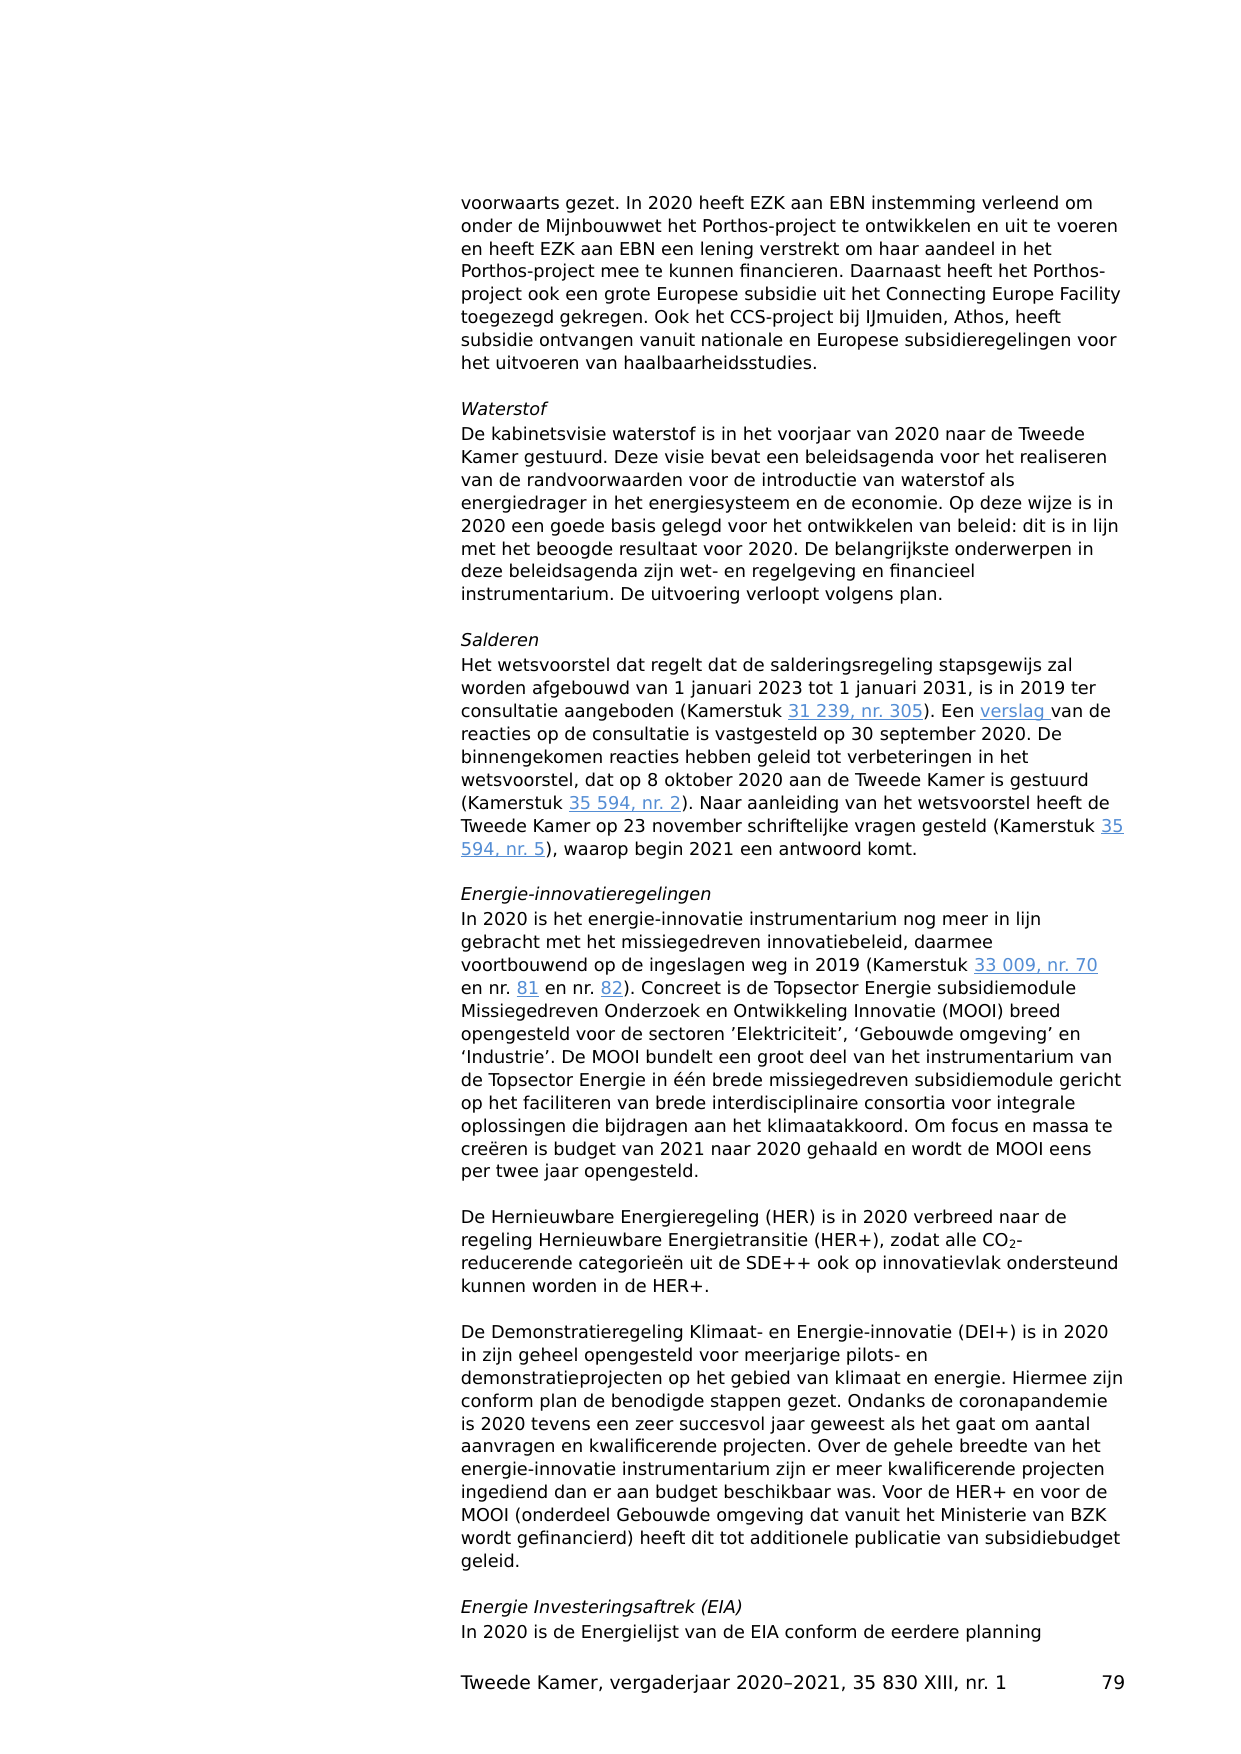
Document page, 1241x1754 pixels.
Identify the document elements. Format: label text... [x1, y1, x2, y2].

text Het wetsvoorstel dat regelt dat de salderingsregeling stapsgewijs zal worden afgebouwd van 1 januari 2023 tot 1 januari 2031, is in 2019 ter consultatie aangeboden (Kamerstuk 31 239, nr. 305). Een verslag van de reacties op de consultatie is vastgesteld op 30 september 2020. De binnengekomen reacties hebben geleid tot verbeteringen in het wetsvoorstel, dat op 8 oktober 2020 aan de Tweede Kamer is gestuurd (Kamerstuk 35 594, nr. 2). Naar aanleiding van het wetsvoorstel heeft de Tweede Kamer op 23 november schriftelijke vragen gesteld (Kamerstuk 35 594, nr. 5), waarop begin 2021 een antwoord komt. [461, 653, 1125, 859]
text voorwaarts gezet. In 2020 heeft EZK aan EBN instemming verleend om onder de Mijnbouwwet het Porthos-project te ontwikkelen en uit te voeren en heeft EZK aan EBN een lening verstrekt om haar aandeel in het Porthos-project mee te kunnen financieren. Daarnaast heeft het Porthos-project ook een grote Europese subsidie uit het Connecting Europe Facility toegezegd gekregen. Ook het CCS-project bij IJmuiden, Athos, heeft subsidie ontvangen vanuit nationale en Europese subsidieregelingen voor het uitvoeren van haalbaarheidsstudies. [461, 191, 1125, 374]
text De Demonstratieregeling Klimaat- en Energie-innovatie (DEI+) is in 2020 in zijn geheel opengesteld voor meerjarige pilots- en demonstratieprojecten op het gebied van klimaat en energie. Hiermee zijn conform plan de benodigde stappen gezet. Ondanks de coronapandemie is 2020 tevens een zeer succesvol jaar geweest als het gaat om aantal aanvragen en kwalificerende projecten. Over de gehele breedte van het energie-innovatie instrumentarium zijn er meer kwalificerende projecten ingediend dan er aan budget beschikbaar was. Voor de HER+ en voor de MOOI (onderdeel Gebouwde omgeving dat vanuit het Ministerie van BZK wordt gefinancierd) heeft dit tot additionele publicatie van subsidiebudget geleid. [461, 1320, 1125, 1572]
text Energie Investeringsaftrek (EIA) [461, 1595, 1125, 1618]
text De kabinetsvisie waterstof is in het voorjaar van 2020 naar de Tweede Kamer gestuurd. Deze visie bevat een beleidsagenda voor het realiseren van de randvoorwaarden voor de introductie van waterstof als energiedrager in het energiesysteem en de economie. Op deze wijze is in 2020 een goede basis gelegd voor het ontwikkelen van beleid: dit is in lijn met het beoogde resultaat voor 2020. De belangrijkste onderwerpen in deze beleidsagenda zijn wet- en regelgeving en financieel instrumentarium. De uitvoering verloopt volgens plan. [461, 422, 1125, 605]
text In 2020 is het energie-innovatie instrumentarium nog meer in lijn gebracht met het missiegedreven innovatiebeleid, daarmee voortbouwend op de ingeslagen weg in 2019 (Kamerstuk 33 009, nr. 70 en nr. 81 en nr. 82). Concreet is de Topsector Energie subsidiemodule Missiegedreven Onderzoek en Ontwikkeling Innovatie (MOOI) breed opengesteld voor de sectoren ’Elektriciteit’, ‘Gebouwde omgeving’ en ‘Industrie’. De MOOI bundelt een groot deel van het instrumentarium van de Topsector Energie in één brede missiegedreven subsidiemodule gericht op het faciliteren van brede interdisciplinaire consortia voor integrale oplossingen die bijdragen aan het klimaatakkoord. Om focus en massa te creëren is budget van 2021 naar 2020 gehaald en wordt de MOOI eens per twee jaar opengesteld. [461, 907, 1125, 1182]
text In 2020 is de Energielijst van de EIA conform de eerdere planning [461, 1620, 1125, 1643]
text Energie-innovatieregelingen [461, 882, 1125, 905]
text Salderen [461, 628, 1125, 651]
text De Hernieuwbare Energieregeling (HER) is in 2020 verbreed naar de regeling Hernieuwbare Energietransitie (HER+), zodat alle CO2-reducerende categorieën uit de SDE++ ook op innovatievlak ondersteund kunnen worden in de HER+. [461, 1205, 1125, 1297]
text Waterstof [461, 397, 1125, 420]
